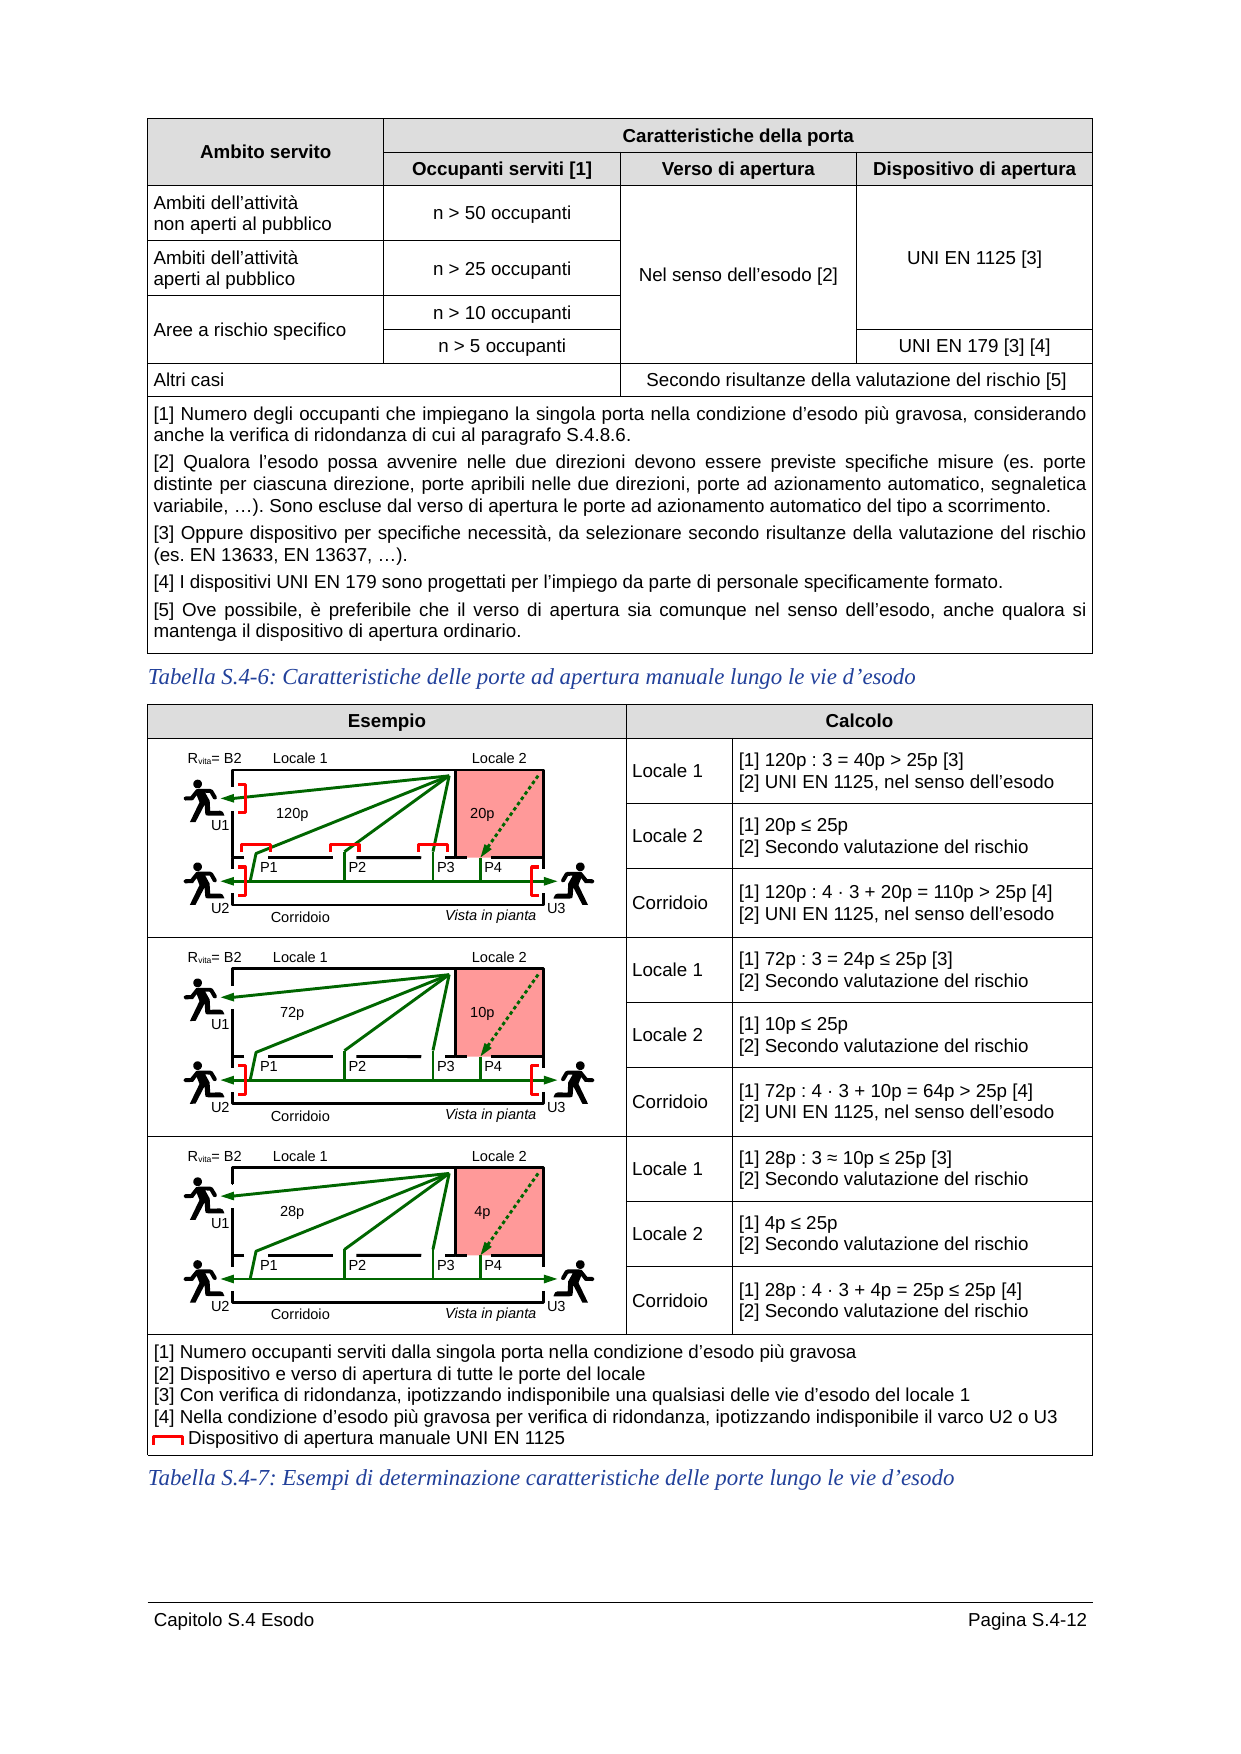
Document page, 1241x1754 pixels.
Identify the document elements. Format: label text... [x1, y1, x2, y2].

table_cell Corridoio [627, 869, 732, 937]
table_cell [1] 28p : 3 ≈ 10p ≤ 25p [3] [2] Secondo valutazione del rischio [733, 1137, 1092, 1201]
table_cell Locale 2 [627, 1202, 732, 1266]
table_cell [1] 72p : 4 · 3 + 10p = 64p > 25p [4] [2] UNI EN 1125, nel senso dell’esodo [733, 1068, 1092, 1136]
table_cell Locale 1 [627, 1137, 732, 1201]
table_header Caratteristiche della porta [384, 119, 1092, 152]
table_cell [148, 1137, 626, 1334]
table_cell n > 50 occupanti [384, 186, 620, 240]
table_cell Ambiti dell’attività aperti al pubblico [148, 241, 383, 295]
text Tabella S.4-7: Esempi di determinazione caratteristiche delle porte lungo le vie d’esodo [148, 1464, 1093, 1490]
table_cell n > 5 occupanti [384, 330, 620, 362]
table_cell UNI EN 1125 [3] [857, 186, 1092, 329]
table_cell Locale 1 [627, 938, 732, 1002]
table_cell Altri casi [148, 364, 620, 396]
table_cell Locale 2 [627, 804, 732, 868]
table_cell Nel senso dell’esodo [2] [621, 186, 856, 362]
table_header Esempio [148, 705, 626, 738]
table_cell Corridoio [627, 1267, 732, 1334]
table_cell Dispositivo di apertura [857, 153, 1092, 185]
table_cell [1] 120p : 4 · 3 + 20p = 110p > 25p [4] [2] UNI EN 1125, nel senso dell’esodo [733, 869, 1092, 937]
table_cell [148, 938, 626, 1136]
table_cell [1] Numero occupanti serviti dalla singola porta nella condizione d’esodo più gravosa [2] Dispositivo e verso di apertura di tutte le porte del locale [3] Con verifica di ridondanza, ipotizzando indisponibile una qualsiasi delle vie d’esodo del locale 1 [4] Nella condizione d’esodo più gravosa per verifica di ridondanza, ipotizzando indisponibile il varco U2 o U3 Dispositivo di apertura manuale UNI EN 1125 [148, 1335, 1092, 1454]
table_cell [1] 72p : 3 = 24p ≤ 25p [3] [2] Secondo valutazione del rischio [733, 938, 1092, 1002]
table_cell Corridoio [627, 1068, 732, 1136]
table_cell UNI EN 179 [3] [4] [857, 330, 1092, 362]
table_cell Occupanti serviti [1] [384, 153, 620, 185]
table_cell [1] 120p : 3 = 40p > 25p [3] [2] UNI EN 1125, nel senso dell’esodo [733, 739, 1092, 803]
table_cell Aree a rischio specifico [148, 296, 383, 362]
table_cell Ambiti dell’attività non aperti al pubblico [148, 186, 383, 240]
table_cell [1] 20p ≤ 25p [2] Secondo valutazione del rischio [733, 804, 1092, 868]
table_cell n > 10 occupanti [384, 296, 620, 329]
table_header Calcolo [627, 705, 1092, 738]
table_cell [1] Numero degli occupanti che impiegano la singola porta nella condizione d’esodo più gravosa, considerando anche la verifica di ridondanza di cui al paragrafo S.4.8.6. [2] Qualora l’esodo possa avvenire nelle due direzioni devono essere previste specifiche misure (es. porte distinte per ciascuna direzione, porte apribili nelle due direzioni, porte ad azionamento automatico, segnaletica variabile, …). Sono escluse dal verso di apertura le porte ad azionamento automatico del tipo a scorrimento. [3] Oppure dispositivo per specifiche necessità, da selezionare secondo risultanze della valutazione del rischio (es. EN 13633, EN 13637, …). [4] I dispositivi UNI EN 179 sono progettati per l’impiego da parte di personale specificamente formato. [5] Ove possibile, è preferibile che il verso di apertura sia comunque nel senso dell’esodo, anche qualora si mantenga il dispositivo di apertura ordinario. [148, 397, 1092, 653]
table_cell [1] 10p ≤ 25p [2] Secondo valutazione del rischio [733, 1003, 1092, 1067]
table_cell Locale 1 [627, 739, 732, 803]
table_cell [1] 28p : 4 · 3 + 4p = 25p ≤ 25p [4] [2] Secondo valutazione del rischio [733, 1267, 1092, 1334]
table_cell [148, 739, 626, 937]
table_cell [1] 4p ≤ 25p [2] Secondo valutazione del rischio [733, 1202, 1092, 1266]
table_header Ambito servito [148, 119, 383, 185]
table_cell Locale 2 [627, 1003, 732, 1067]
table_cell n > 25 occupanti [384, 241, 620, 295]
table_cell Verso di apertura [621, 153, 856, 185]
text Tabella S.4-6: Caratteristiche delle porte ad apertura manuale lungo le vie d’esodo [148, 663, 1093, 689]
table_cell Secondo risultanze della valutazione del rischio [5] [621, 364, 1092, 396]
